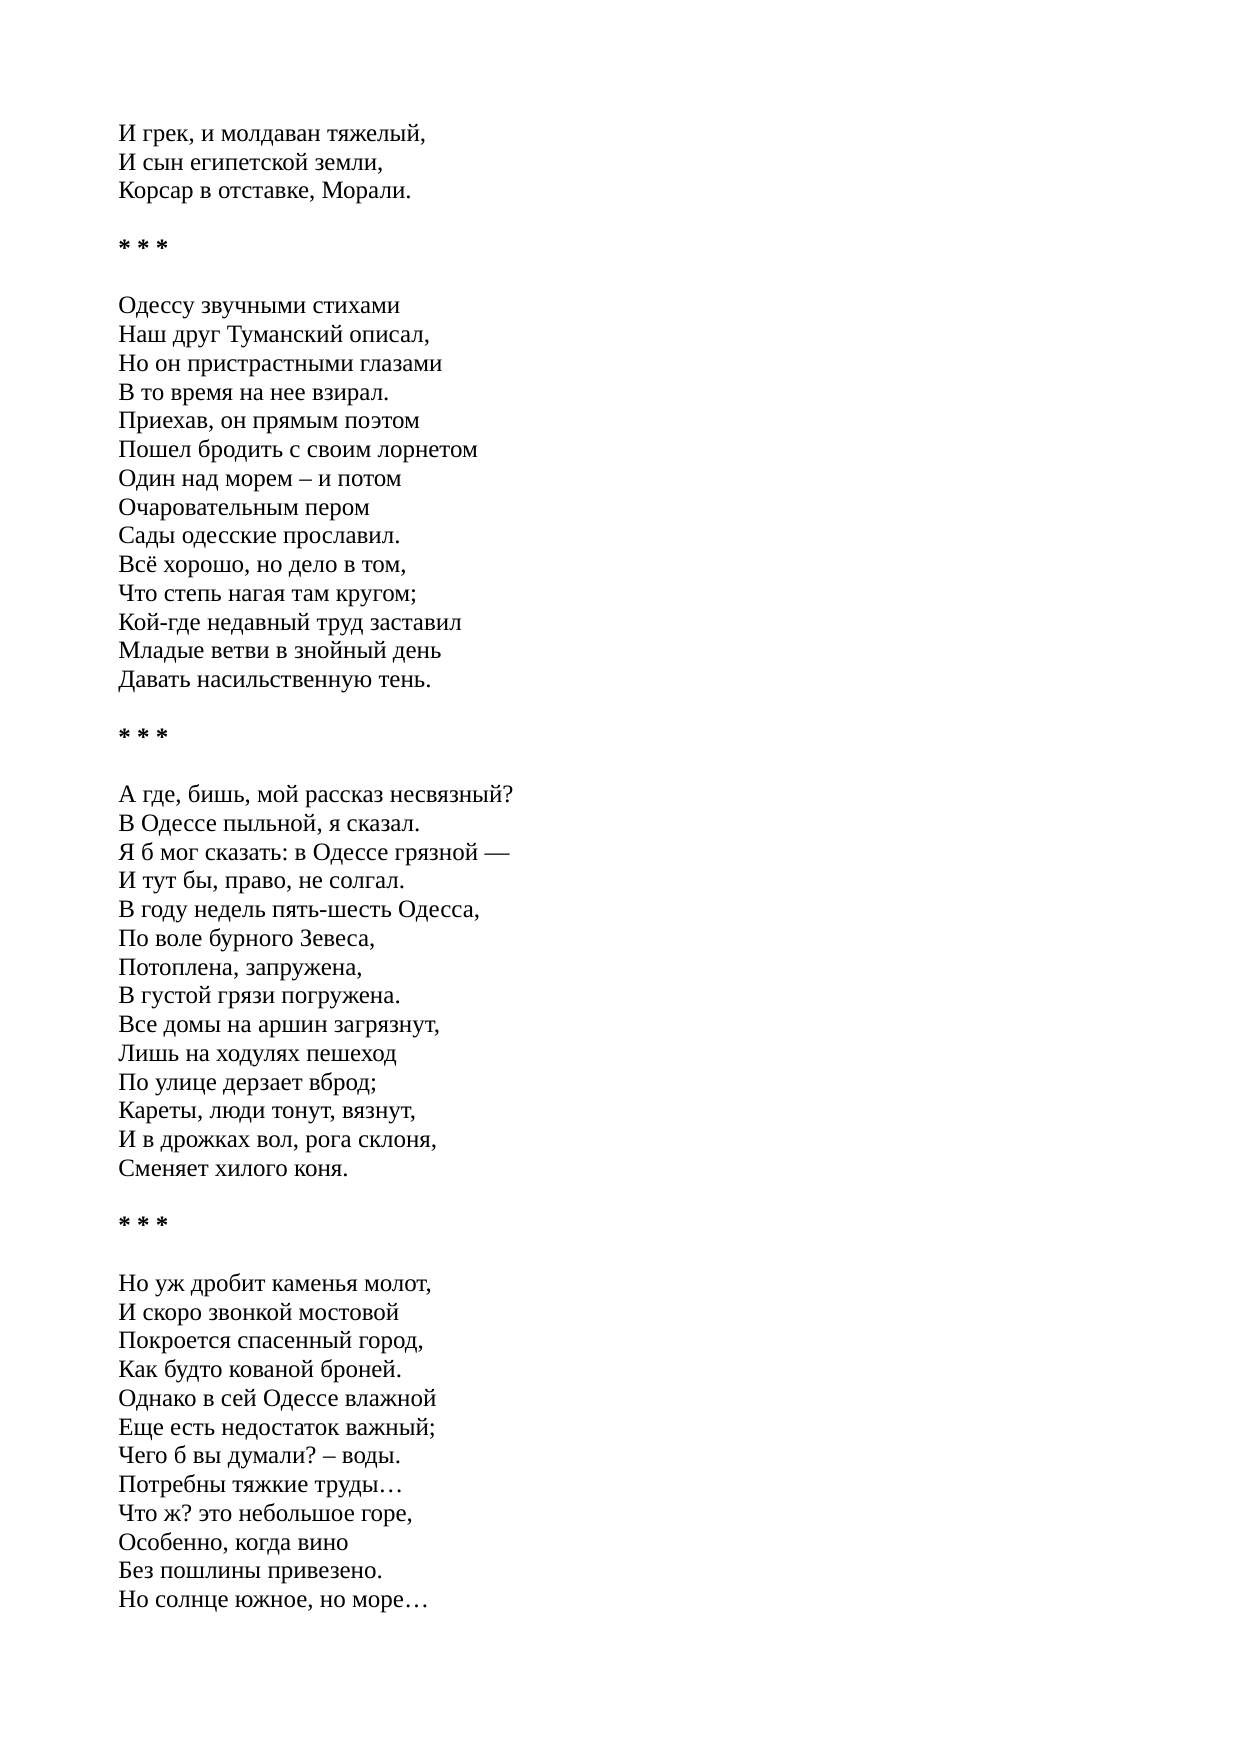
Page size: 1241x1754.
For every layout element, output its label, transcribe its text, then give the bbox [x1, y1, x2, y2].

text И скоро звонкой мостовой [118, 1297, 1240, 1326]
text Очаровательным пером [118, 492, 1240, 521]
text Потоплена, запружена, [118, 952, 1240, 981]
text Чего б вы думали? – воды. [118, 1441, 1240, 1469]
text Однако в сей Одессе влажной [118, 1383, 1240, 1412]
text В Одессе пыльной, я сказал. [118, 808, 1240, 837]
text Но он пристрастными глазами [118, 348, 1240, 377]
text Я б мог сказать: в Одессе грязной — [118, 837, 1240, 866]
text Корсар в отставке, Морали. [118, 176, 1240, 204]
text Кой-где недавный труд заставил [118, 607, 1240, 636]
text И тут бы, право, не солгал. [118, 866, 1240, 894]
text И грек, и молдаван тяжелый, [118, 118, 1240, 147]
text Лишь на ходулях пешеход [118, 1038, 1240, 1067]
text * * * [118, 233, 1240, 262]
text Сменяет хилого коня. [118, 1153, 1240, 1182]
text А где, бишь, мой рассказ несвязный? [118, 779, 1240, 808]
text В то время на нее взирал. [118, 377, 1240, 406]
text Все домы на аршин загрязнут, [118, 1009, 1240, 1038]
text Одессу звучными стихами [118, 291, 1240, 319]
text И сын египетской земли, [118, 147, 1240, 176]
text В году недель пять-шесть Одесса, [118, 894, 1240, 923]
text Кареты, люди тонут, вязнут, [118, 1096, 1240, 1124]
text Приехав, он прямым поэтом [118, 406, 1240, 434]
text В густой грязи погружена. [118, 981, 1240, 1009]
text Особенно, когда вино [118, 1527, 1240, 1556]
text * * * [118, 722, 1240, 751]
text Всё хорошо, но дело в том, [118, 549, 1240, 578]
text Что степь нагая там кругом; [118, 578, 1240, 607]
text Но уж дробит каменья молот, [118, 1268, 1240, 1297]
text Сады одесские прославил. [118, 521, 1240, 549]
text Один над морем – и потом [118, 463, 1240, 492]
text Младые ветви в знойный день [118, 636, 1240, 664]
text Но солнце южное, но море… [118, 1584, 1240, 1613]
text Что ж? это небольшое горе, [118, 1498, 1240, 1527]
text Без пошлины привезено. [118, 1556, 1240, 1584]
text * * * [118, 1211, 1240, 1239]
text Давать насильственную тень. [118, 664, 1240, 693]
text Наш друг Туманский описал, [118, 319, 1240, 348]
text Потребны тяжкие труды… [118, 1469, 1240, 1498]
text Пошел бродить с своим лорнетом [118, 434, 1240, 463]
text По воле бурного Зевеса, [118, 923, 1240, 952]
text Еще есть недостаток важный; [118, 1412, 1240, 1441]
text Покроется спасенный город, [118, 1326, 1240, 1354]
text Как будто кованой броней. [118, 1354, 1240, 1383]
text По улице дерзает вброд; [118, 1067, 1240, 1096]
text И в дрожках вол, рога склоня, [118, 1124, 1240, 1153]
